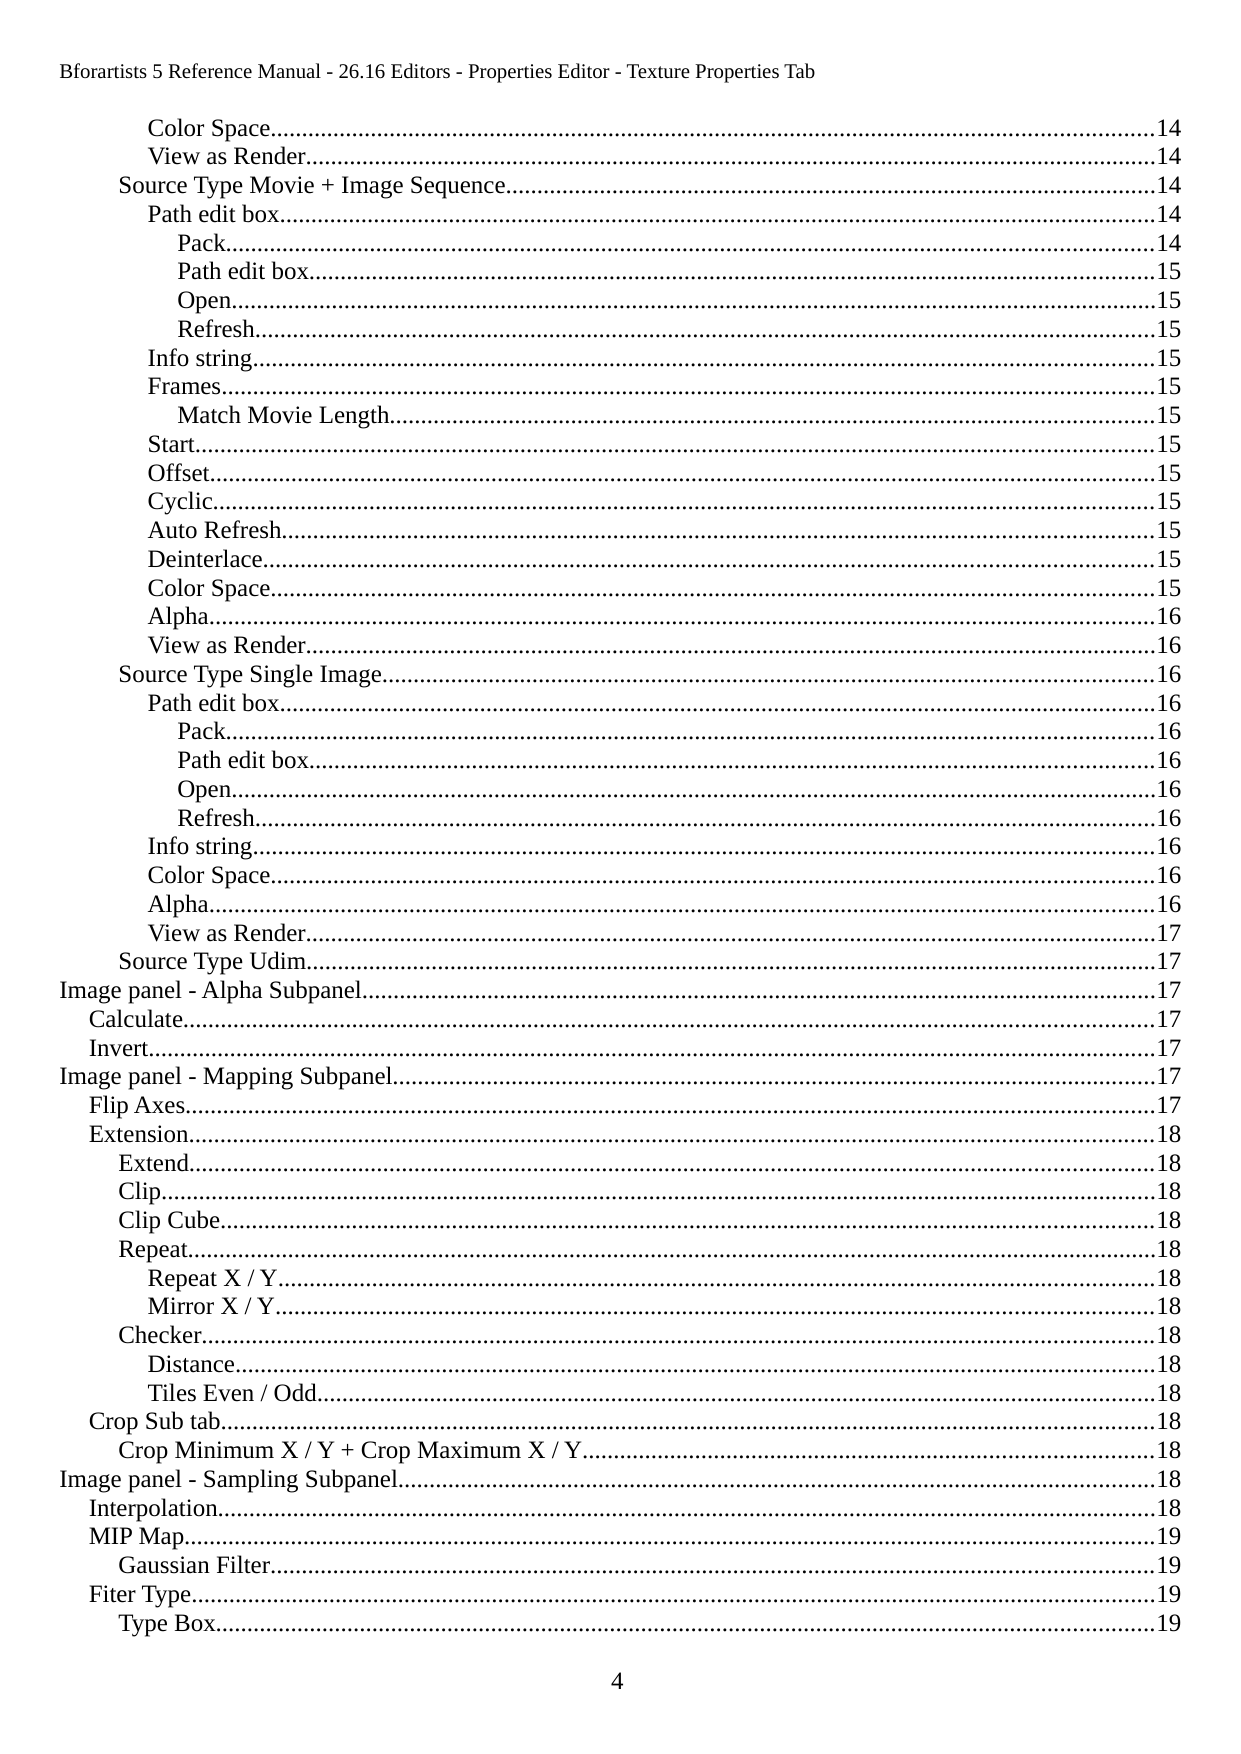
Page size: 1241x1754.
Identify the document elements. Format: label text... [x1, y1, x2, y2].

text Calculate 17 [88, 1004, 1181, 1033]
text Source Type Movie + Image Sequence 14 [118, 170, 1181, 199]
text View as Render 17 [147, 918, 1181, 946]
text Alpha 16 [147, 889, 1181, 918]
text Source Type Single Image 16 [118, 659, 1181, 688]
text View as Render 16 [147, 630, 1181, 659]
text Path edit box 16 [147, 688, 1181, 716]
text Deinterlace 15 [147, 544, 1181, 573]
text Frames 15 [147, 371, 1181, 400]
text Clip Cube 18 [118, 1205, 1181, 1234]
text Fiter Type 19 [88, 1579, 1181, 1608]
text View as Render 14 [147, 141, 1181, 170]
text Color Space 14 [147, 113, 1181, 141]
text Checker 18 [118, 1320, 1181, 1349]
text Offset 15 [147, 458, 1181, 486]
text Repeat X / Y 18 [147, 1263, 1181, 1291]
text Pack 16 [177, 716, 1181, 745]
text Path edit box 15 [177, 256, 1181, 285]
text Distance 18 [147, 1349, 1181, 1378]
text Type Box 19 [118, 1608, 1181, 1636]
text Image panel - Mapping Subpanel 17 [59, 1061, 1181, 1090]
text Path edit box 16 [177, 745, 1181, 774]
text Alpha 16 [147, 601, 1181, 630]
text MIP Map 19 [88, 1521, 1181, 1550]
text Info string 15 [147, 343, 1181, 371]
text Crop Minimum X / Y + Crop Maximum X / Y 18 [118, 1435, 1181, 1464]
text Auto Refresh 15 [147, 515, 1181, 544]
text Cyclic 15 [147, 486, 1181, 515]
text Crop Sub tab 18 [88, 1406, 1181, 1435]
text Path edit box 14 [147, 199, 1181, 228]
text Pack 14 [177, 228, 1181, 256]
text Gaussian Filter 19 [118, 1550, 1181, 1579]
text Invert 17 [88, 1033, 1181, 1061]
text Color Space 15 [147, 573, 1181, 601]
text Interpolation 18 [88, 1493, 1181, 1521]
text Clip 18 [118, 1176, 1181, 1205]
text Match Movie Length 15 [177, 400, 1181, 429]
text Start 15 [147, 429, 1181, 458]
text Image panel - Sampling Subpanel 18 [59, 1464, 1181, 1493]
text Color Space 16 [147, 860, 1181, 889]
text Info string 16 [147, 831, 1181, 860]
text Open 15 [177, 285, 1181, 314]
text Extension 18 [88, 1119, 1181, 1148]
text Repeat 18 [118, 1234, 1181, 1263]
text Flip Axes 17 [88, 1090, 1181, 1119]
text Extend 18 [118, 1148, 1181, 1176]
text Open 16 [177, 774, 1181, 803]
text Image panel - Alpha Subpanel 17 [59, 975, 1181, 1004]
text Refresh 15 [177, 314, 1181, 343]
text Tiles Even / Odd 18 [147, 1378, 1181, 1406]
text Source Type Udim 17 [118, 946, 1181, 975]
text Mirror X / Y 18 [147, 1291, 1181, 1320]
text Refresh 16 [177, 803, 1181, 831]
